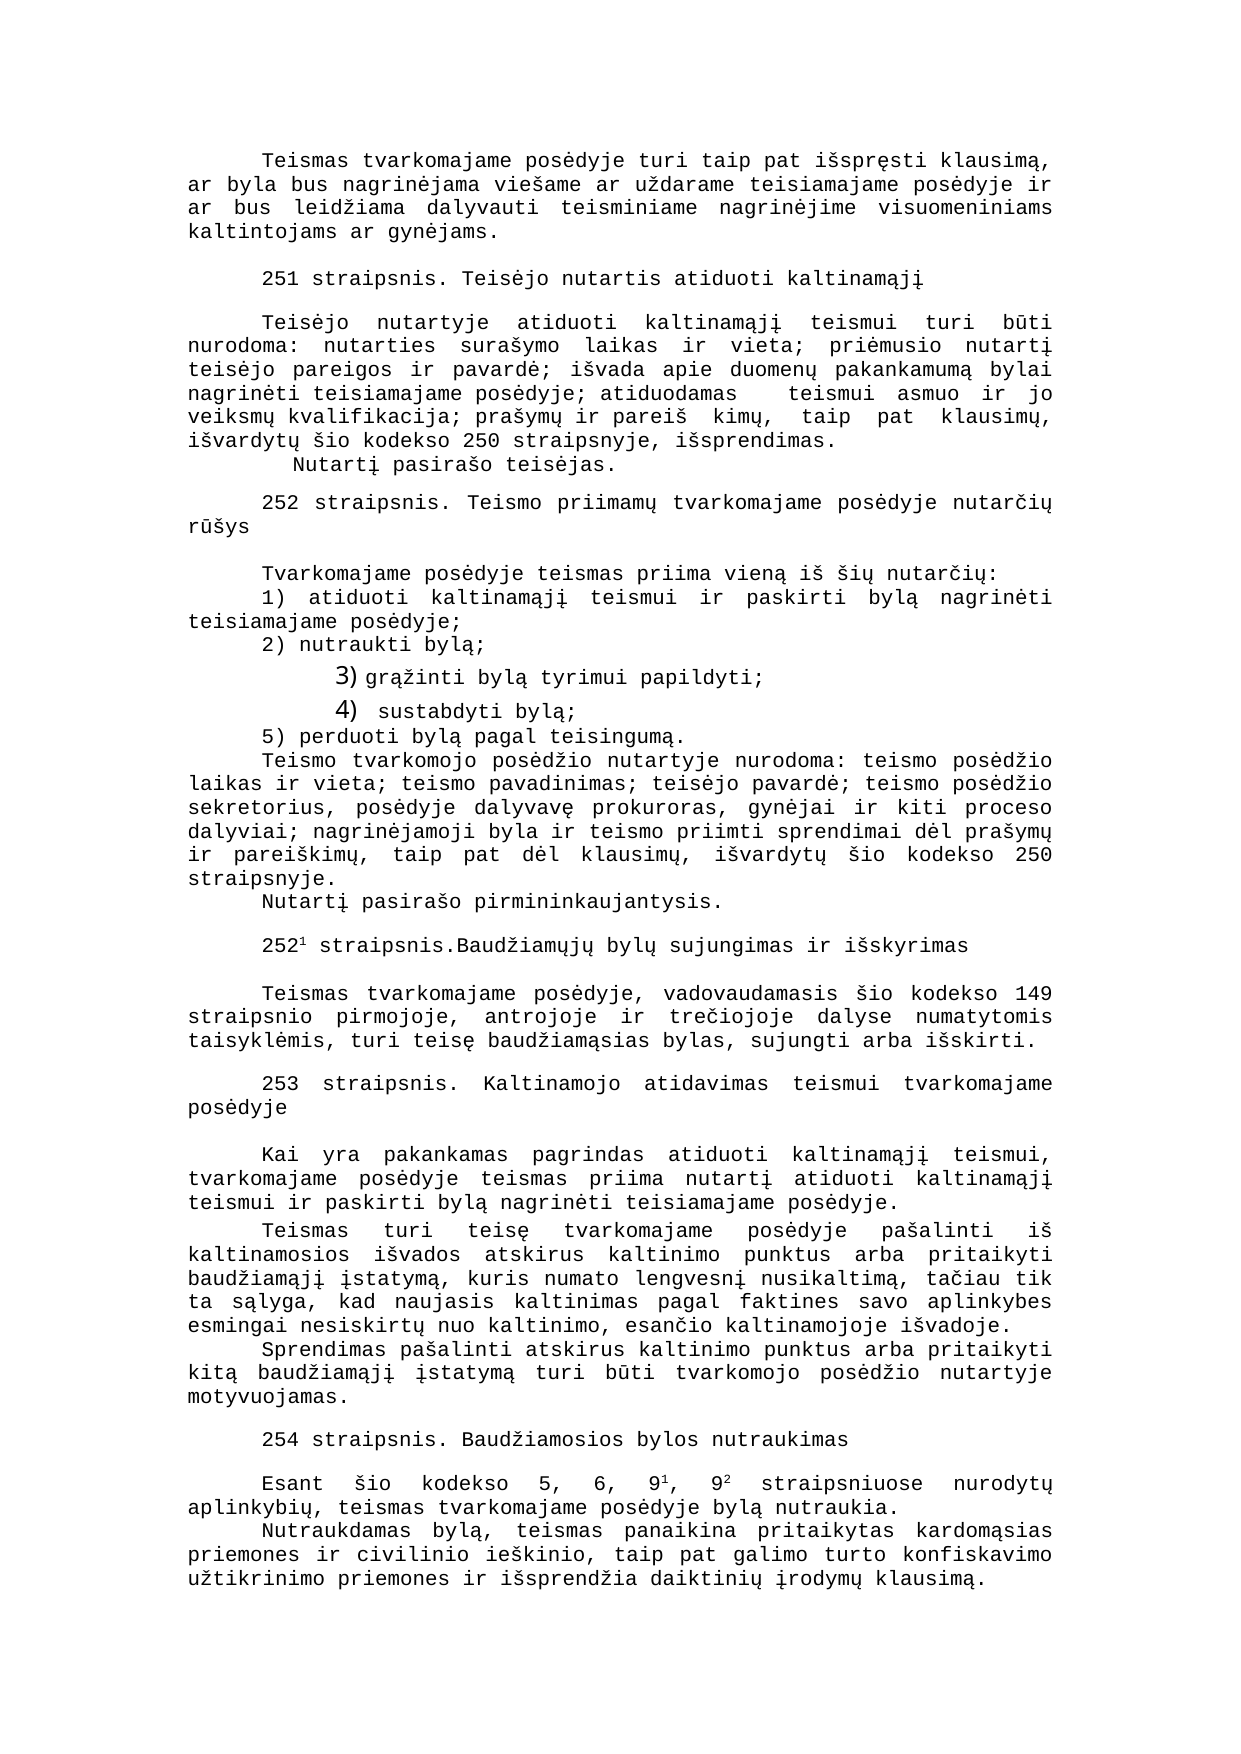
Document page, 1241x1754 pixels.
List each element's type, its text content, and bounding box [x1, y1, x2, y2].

text Teismo tvarkomojo posėdžio nutartyje nurodoma: teismo posėdžio laikas ir vieta; teismo pavadinimas; teisėjo pavardė; teismo posėdžio sekretorius, posėdyje dalyvavę prokuroras, gynėjai ir kiti proceso dalyviai; nagrinėjamoji byla ir teismo priimti sprendimai dėl prašymų ir pareiškimų, taip pat dėl klausimų, išvardytų šio kodekso 250 straipsnyje. [187, 750, 1053, 892]
text Teismas tvarkomajame posėdyje turi taip pat išspręsti klausimą, ar byla bus nagrinėjama viešame ar uždarame teisiamajame posėdyje ir ar bus leidžiama dalyvauti teisminiame nagrinėjime visuomeniniams kaltintojams ar gynėjams. [187, 150, 1053, 244]
text Nutraukdamas bylą, teismas panaikina pritaikytas kardomąsias priemones ir civilinio ieškinio, taip pat galimo turto konfiskavimo užtikrinimo priemones ir išsprendžia daiktinių įrodymų klausimą. [187, 1520, 1053, 1591]
text 2) nutraukti bylą; [187, 634, 1053, 658]
text 253 straipsnis. Kaltinamojo atidavimas teismui tvarkomajame posėdyje [187, 1073, 1053, 1121]
text 251 straipsnis. Teisėjo nutartis atiduoti kaltinamąjį [187, 268, 1053, 292]
text 1) atiduoti kaltinamąjį teismui ir paskirti bylą nagrinėti teisiamajame posėdyje; [187, 587, 1053, 634]
text 254 straipsnis. Baudžiamosios bylos nutraukimas [187, 1429, 1053, 1453]
text Sprendimas pašalinti atskirus kaltinimo punktus arba pritaikyti kitą baudžiamąjį įstatymą turi būti tvarkomojo posėdžio nutartyje motyvuojamas. [187, 1338, 1053, 1409]
text Esant šio kodekso 5, 6, 91, 92 straipsniuose nurodytų aplinkybių, teismas tvarkomajame posėdyje bylą nutraukia. [187, 1473, 1053, 1520]
text 5) perduoti bylą pagal teisingumą. [187, 726, 1053, 750]
list sustabdyti bylą; [261, 692, 1053, 726]
text Teismas turi teisę tvarkomajame posėdyje pašalinti iš kaltinamosios išvados atskirus kaltinimo punktus arba pritaikyti baudžiamąjį įstatymą, kuris numato lengvesnį nusikaltimą, tačiau tik ta sąlyga, kad naujasis kaltinimas pagal faktines savo aplinkybes esmingai nesiskirtų nuo kaltinimo, esančio kaltinamojoje išvadoje. [187, 1220, 1053, 1338]
text Nutartį pasirašo pirmininkaujantysis. [187, 892, 1053, 915]
text Kai yra pakankamas pagrindas atiduoti kaltinamąjį teismui, tvarkomajame posėdyje teismas priima nutartį atiduoti kaltinamąjį teismui ir paskirti bylą nagrinėti teisiamajame posėdyje. [187, 1144, 1053, 1215]
text Teismas tvarkomajame posėdyje, vadovaudamasis šio kodekso 149 straipsnio pirmojoje, antrojoje ir trečiojoje dalyse numatytomis taisyklėmis, turi teisę baudžiamąsias bylas, sujungti arba išskirti. [187, 982, 1053, 1053]
text Nutartį pasirašo teisėjas. [218, 454, 1053, 477]
list grąžinti bylą tyrimui papildyti; [261, 658, 1053, 692]
text Tvarkomajame posėdyje teismas priima vieną iš šių nutarčių: [187, 563, 1053, 587]
text Teisėjo nutartyje atiduoti kaltinamąjį teismui turi būti nurodoma: nutarties surašymo laikas ir vieta; priėmusio nutartį teisėjo pareigos ir pavardė; išvada apie duomenų pakankamumą bylai nagrinėti teisiamajame posėdyje; atiduodamas teismui asmuo ir jo veiksmų kvalifikacija; prašymų ir pareiš kimų, taip pat klausimų, išvardytų šio kodekso 250 straipsnyje, išsprendimas. [187, 312, 1053, 454]
text 2521 straipsnis.Baudžiamųjų bylų sujungimas ir išskyrimas [187, 935, 1053, 959]
text 252 straipsnis. Teismo priimamų tvarkomajame posėdyje nutarčių rūšys [187, 492, 1053, 540]
